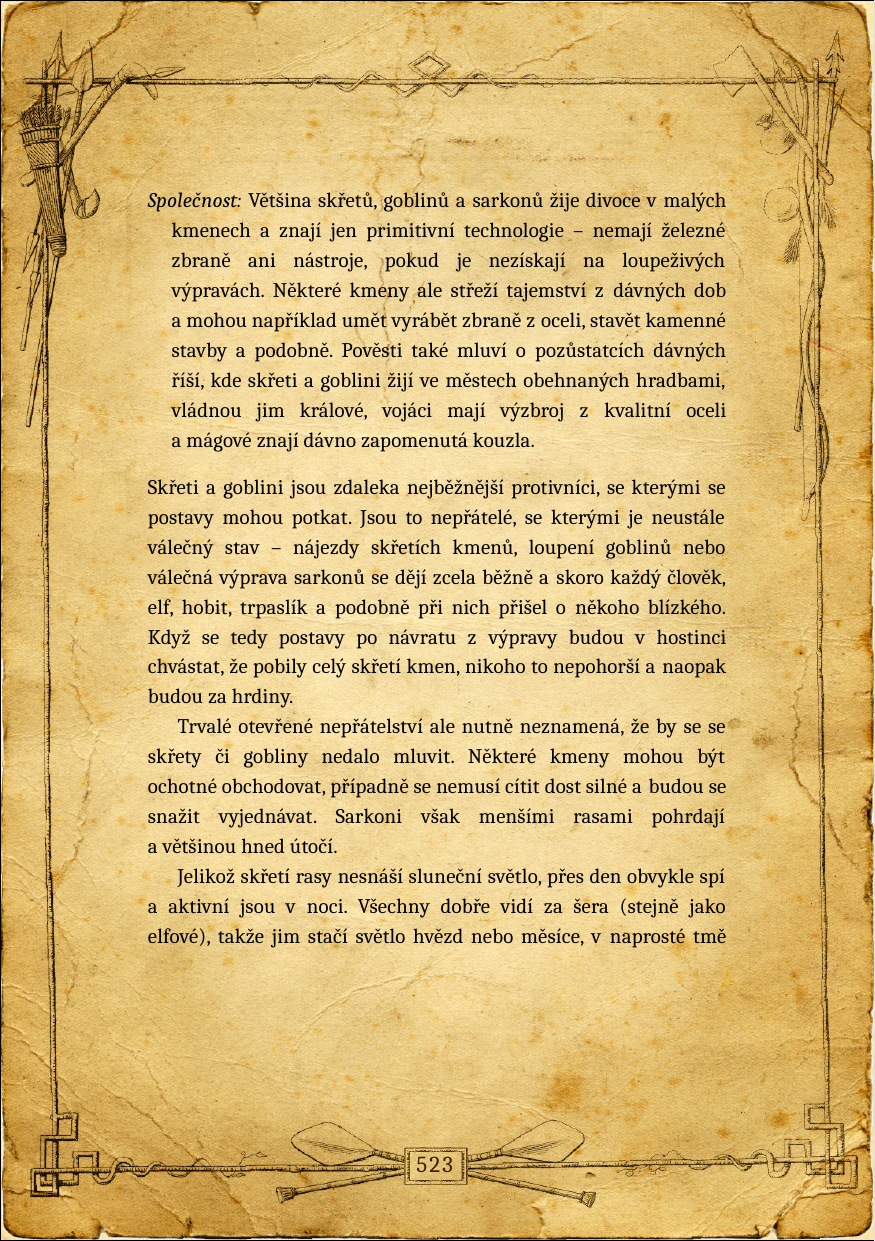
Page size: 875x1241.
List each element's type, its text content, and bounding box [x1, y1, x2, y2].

picture [1, 1, 874, 1240]
text Společnost: Většina skřetů, goblinů a⁠ sarkonů žije divoce v⁠ malých kmenech a⁠ znají jen primitivní technologie – nemají železné zbraně ani nástroje, pokud je nezískají na loupeživých výpravách. Některé kmeny ale střeží tajemství z⁠ dávných dob a⁠ mohou například umět vyrábět zbraně z⁠ oceli, stavět kamenné stavby a⁠ podobně. Pověsti také mluví o⁠ pozůstatcích dávných říší, kde skřeti a⁠ goblini žijí ve městech obehnaných hradbami, vládnou jim králové, vojáci mají výzbroj z⁠ kvalitní oceli a⁠ mágové znají dávno zapomenutá kouzla. [148, 189, 726, 452]
text Skřeti a⁠ goblini jsou zdaleka nejběžnější protivníci, se kterými se postavy mohou potkat. Jsou to nepřátelé, se kterými je neustále válečný stav – nájezdy skřetích kmenů, loupení goblinů nebo válečná výprava sarkonů se dějí zcela běžně a⁠ skoro každý člověk, elf, hobit, trpaslík a⁠ podobně při nich přišel o⁠ někoho blízkého. Když se tedy postavy po návratu z⁠ výpravy budou v⁠ hostinci chvástat, že pobily celý skřetí kmen, nikoho to nepohorší a⁠ naopak budou za hrdiny. Trvalé otevřené nepřátelství ale nutně neznamená, že by se se skřety či gobliny nedalo mluvit. Některé kmeny mohou být ochotné obchodovat, případně se nemusí cítit dost silné a⁠ budou se snažit vyjednávat. Sarkoni však menšími rasami pohrdají a⁠ většinou hned útočí. Jelikož skřetí rasy nesnáší sluneční světlo, přes den obvykle spí a⁠ aktivní jsou v⁠ noci. Všechny dobře vidí za šera (stejně jako elfové), takže jim stačí světlo hvězd nebo měsíce, v⁠ naprosté tmě [148, 476, 726, 948]
